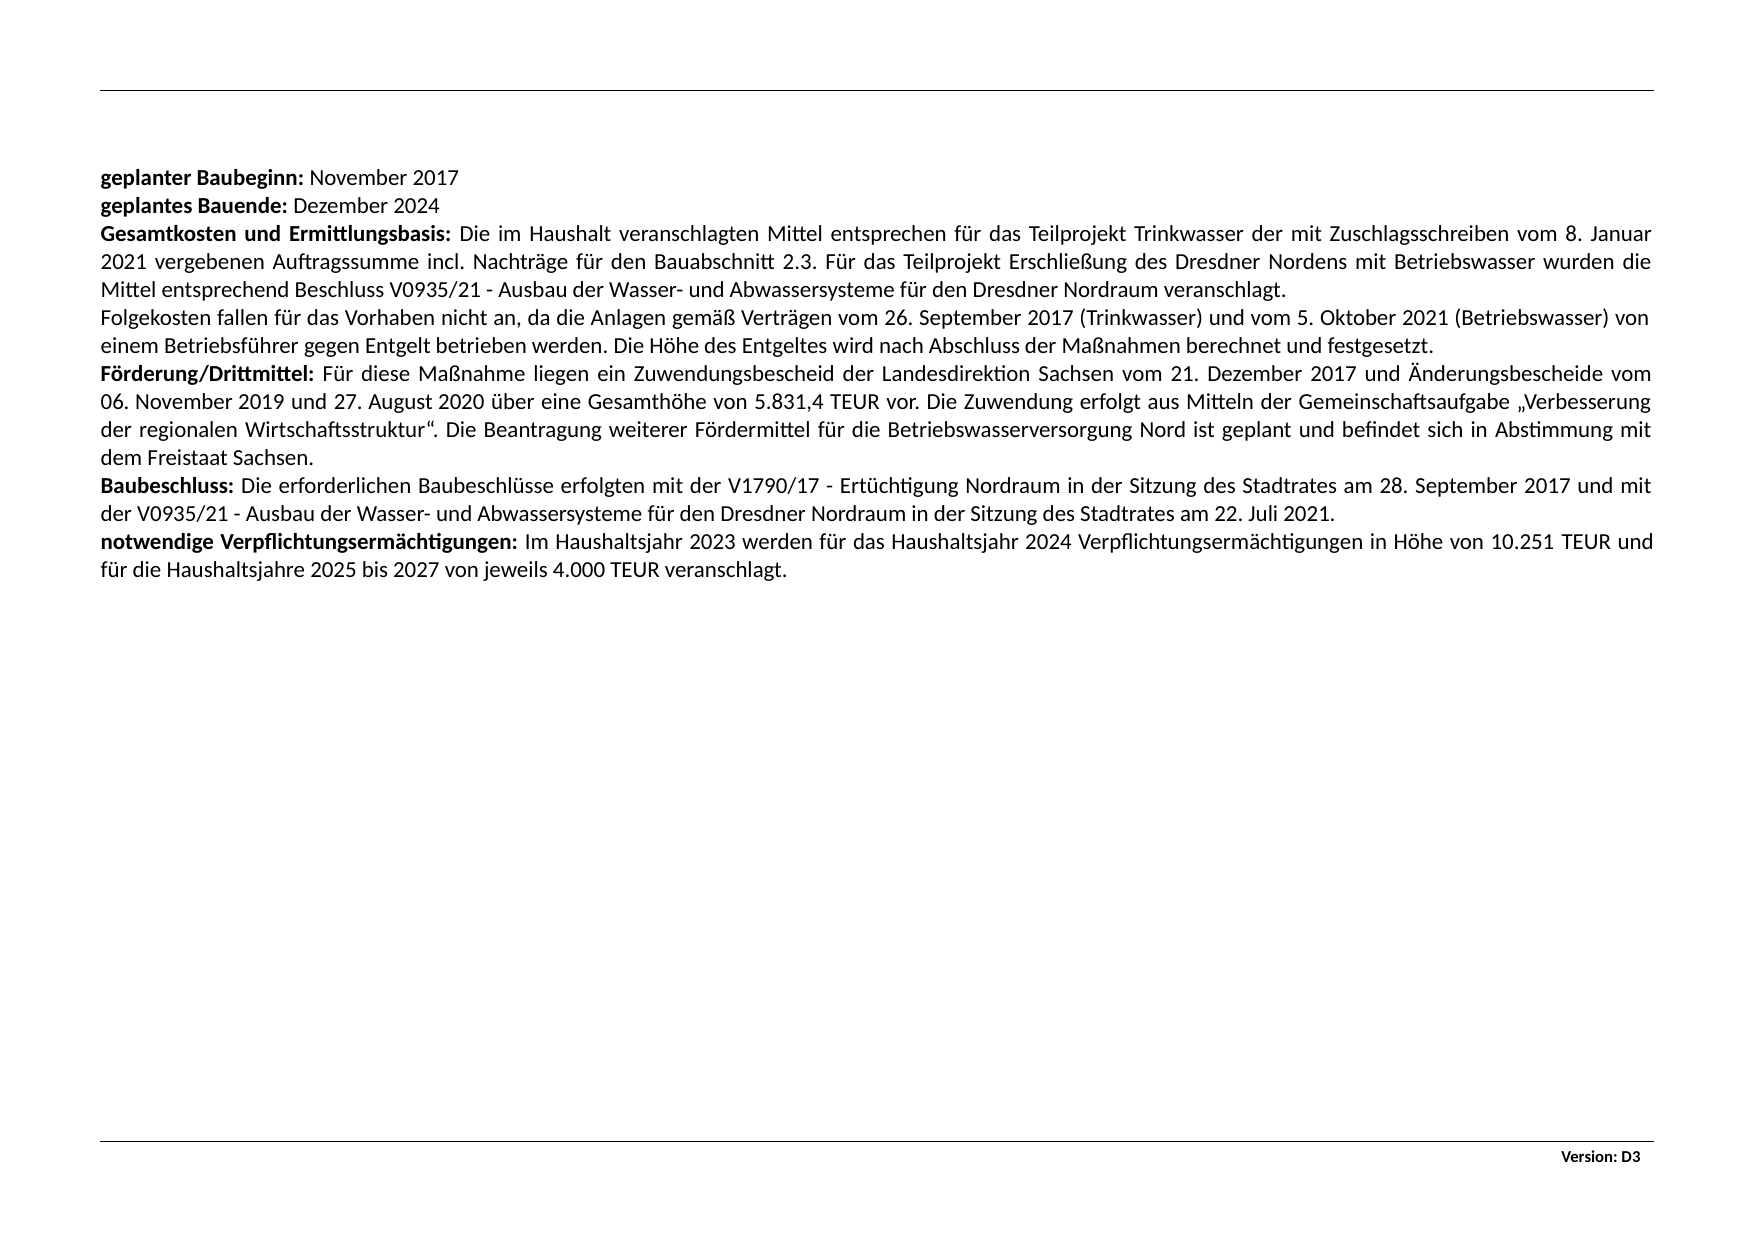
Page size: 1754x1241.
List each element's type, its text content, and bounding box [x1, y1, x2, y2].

text geplanter Baubeginn: November 2017 [100, 163, 1653, 191]
text Förderung/Drittmittel: Für diese Maßnahme liegen ein Zuwendungsbescheid der Landesdirektion Sachsen vom 21. Dezember 2017 und Änderungsbescheide vom 06. November 2019 und 27. August 2020 über eine Gesamthöhe von 5.831,4 TEUR vor. Die Zuwendung erfolgt aus Mitteln der Gemeinschaftsaufgabe „Verbesserung der regionalen Wirtschaftsstruktur“. Die Beantragung weiterer Fördermittel für die Betriebswasserversorgung Nord ist geplant und befindet sich in Abstimmung mit dem Freistaat Sachsen. [100, 359, 1653, 471]
text Baubeschluss: Die erforderlichen Baubeschlüsse erfolgten mit der V1790/17 - Ertüchtigung Nordraum in der Sitzung des Stadtrates am 28. September 2017 und mit der V0935/21 - Ausbau der Wasser- und Abwassersysteme für den Dresdner Nordraum in der Sitzung des Stadtrates am 22. Juli 2021. [100, 471, 1653, 527]
text geplantes Bauende: Dezember 2024 [100, 191, 1653, 219]
text Gesamtkosten und Ermittlungsbasis: Die im Haushalt veranschlagten Mittel entsprechen für das Teilprojekt Trinkwasser der mit Zuschlagsschreiben vom 8. Januar 2021 vergebenen Auftragssumme incl. Nachträge für den Bauabschnitt 2.3. Für das Teilprojekt Erschließung des Dresdner Nordens mit Betriebswasser wurden die Mittel entsprechend Beschluss V0935/21 - Ausbau der Wasser- und Abwassersysteme für den Dresdner Nordraum veranschlagt. [100, 219, 1653, 303]
text Folgekosten fallen für das Vorhaben nicht an, da die Anlagen gemäß Verträgen vom 26. September 2017 (Trinkwasser) und vom 5. Oktober 2021 (Betriebswasser) von einem Betriebsführer gegen Entgelt betrieben werden. Die Höhe des Entgeltes wird nach Abschluss der Maßnahmen berechnet und festgesetzt. [100, 303, 1653, 359]
text notwendige Verpflichtungsermächtigungen: Im Haushaltsjahr 2023 werden für das Haushaltsjahr 2024 Verpflichtungsermächtigungen in Höhe von 10.251 TEUR und für die Haushaltsjahre 2025 bis 2027 von jeweils 4.000 TEUR veranschlagt. [100, 527, 1653, 583]
